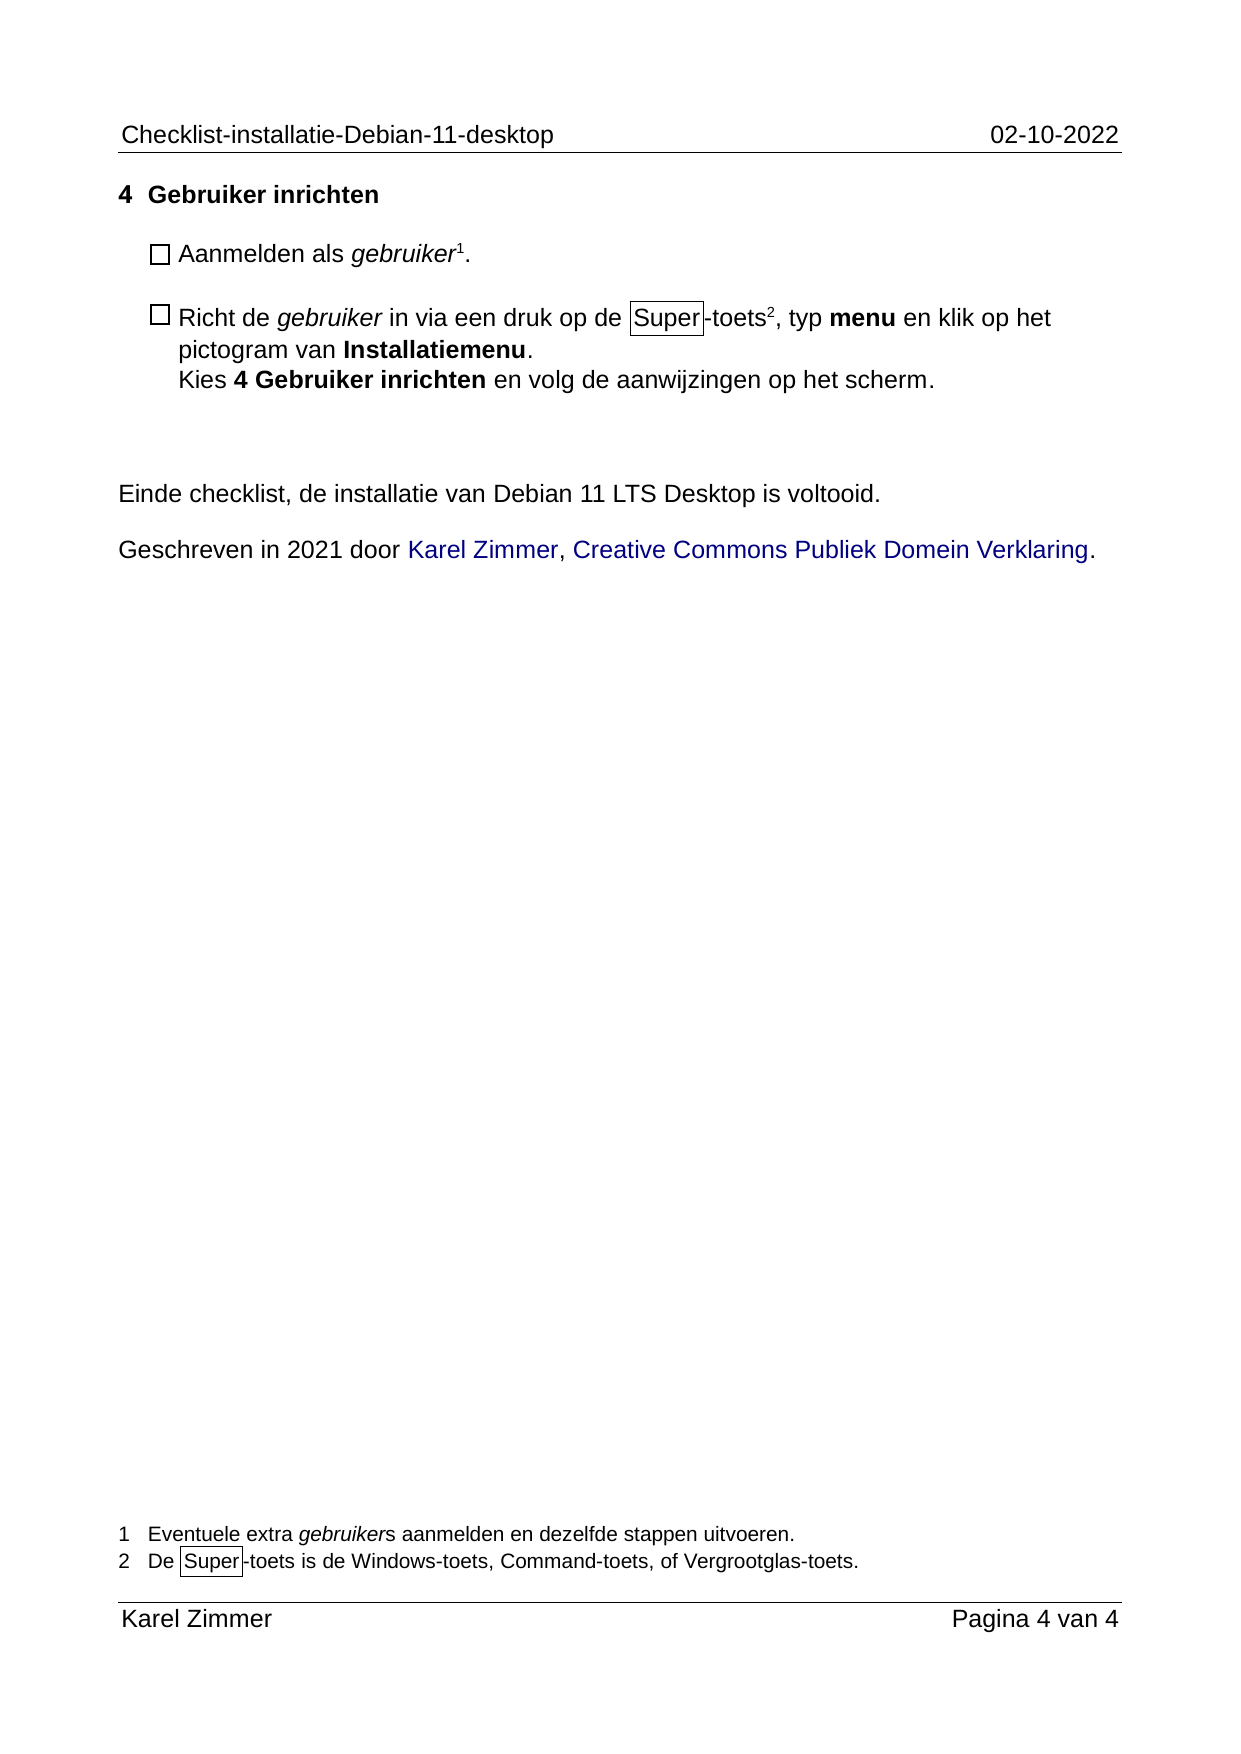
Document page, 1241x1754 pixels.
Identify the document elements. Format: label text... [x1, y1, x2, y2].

table_cell [141, 300, 177, 365]
table_cell [141, 269, 177, 300]
table_cell [141, 365, 177, 395]
text Einde checklist, de installatie van Debian 11 LTS Desktop is voltooid. [118, 479, 1122, 507]
table_cell Kies 4 Gebruiker inrichten en volg de aanwijzingen op het scherm. [177, 365, 1122, 395]
table_cell Richt de gebruiker in via een druk op de Super-toets, typ menu en klik op het pictogram van Installatiemenu. [177, 300, 1122, 365]
table_header [141, 239, 177, 269]
list Gebruiker inrichten [118, 177, 1122, 211]
table_cell [177, 269, 1122, 300]
text Geschreven in 2021 door Karel Zimmer, Creative Commons Publiek Domein Verklaring. [118, 536, 1122, 563]
table_header Aanmelden als gebruiker. [177, 239, 1122, 269]
